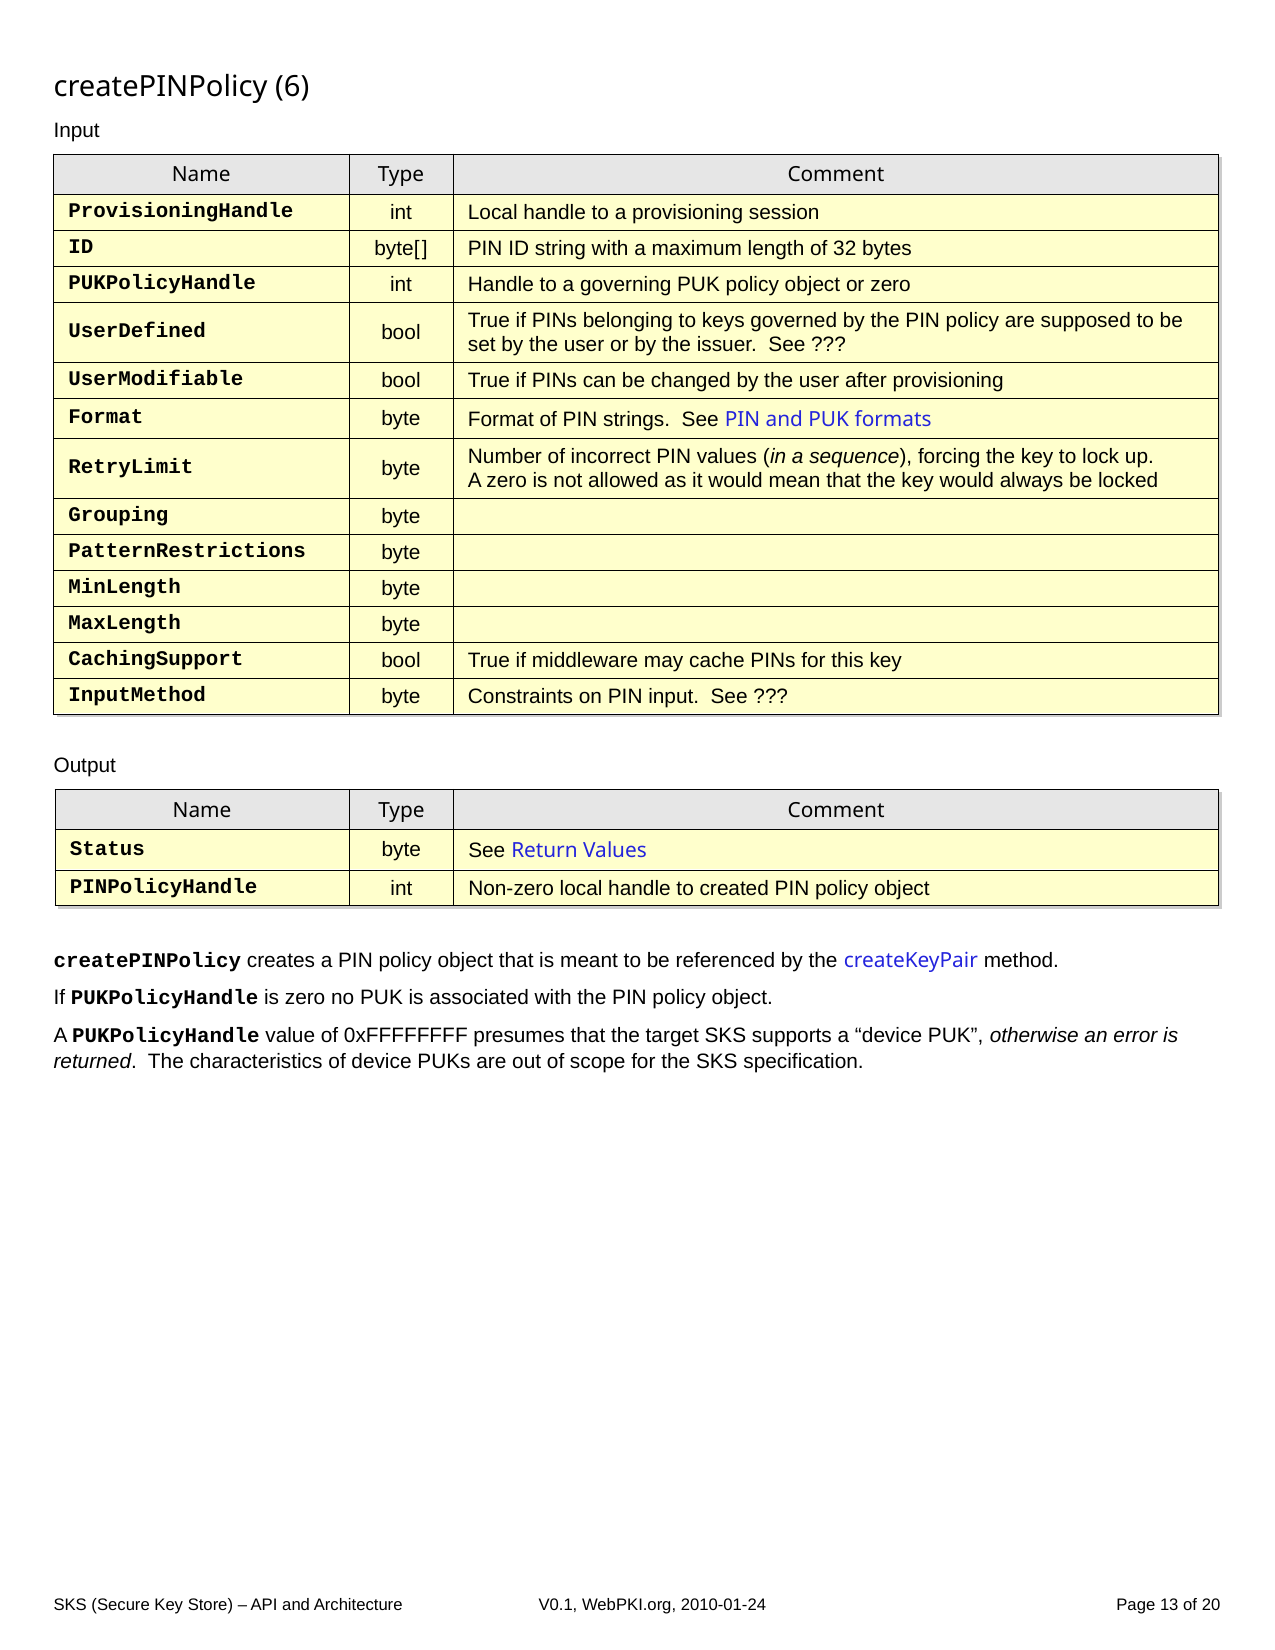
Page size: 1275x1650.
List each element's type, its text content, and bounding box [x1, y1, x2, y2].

table_cell byte [350, 535, 453, 570]
table_cell True if PINs belonging to keys governed by the PIN policy are supposed to be set by the user or by the issuer. See ??? [454, 303, 1218, 362]
table_cell byte [350, 830, 453, 869]
text Input [53, 118, 1221, 142]
table_cell InputMethod [54, 679, 349, 713]
text If PUKPolicyHandle is zero no PUK is associated with the PIN policy object. [53, 985, 1221, 1011]
table_cell MaxLength [54, 607, 349, 642]
table_cell True if middleware may cache PINs for this key [454, 643, 1218, 678]
table_cell bool [350, 643, 453, 678]
table_cell PUKPolicyHandle [54, 267, 349, 302]
table_cell Grouping [54, 499, 349, 534]
table_cell Handle to a governing PUK policy object or zero [454, 267, 1218, 302]
table_cell byte [350, 679, 453, 713]
table_cell PatternRestrictions [54, 535, 349, 570]
subtitle createPINPolicy (6) [53, 66, 1221, 105]
table_cell PINPolicyHandle [56, 871, 349, 905]
table_cell CachingSupport [54, 643, 349, 678]
table_cell Format of PIN strings. See PIN and PUK formats [454, 399, 1218, 438]
table_cell [454, 607, 1218, 642]
table_cell MinLength [54, 571, 349, 606]
table_cell UserModifiable [54, 363, 349, 398]
table_cell byte [350, 607, 453, 642]
table_header Name [54, 155, 349, 194]
table_cell UserDefined [54, 303, 349, 362]
table_cell bool [350, 363, 453, 398]
table_cell ID [54, 231, 349, 266]
table_cell int [350, 871, 453, 905]
table_cell int [350, 195, 453, 230]
table_header Name [56, 790, 349, 829]
table_header Comment [454, 790, 1218, 829]
text A PUKPolicyHandle value of 0xFFFFFFFF presumes that the target SKS supports a “device PUK”, otherwise an error is returned. The characteristics of device PUKs are out of scope for the SKS specification. [53, 1023, 1221, 1072]
table_cell byte [350, 571, 453, 606]
table_header Type [350, 155, 453, 194]
table_cell Number of incorrect PIN values (in a sequence), forcing the key to lock up. A zero is not allowed as it would mean that the key would always be locked [454, 439, 1218, 498]
table_cell byte [350, 499, 453, 534]
table_cell Non-zero local handle to created PIN policy object [454, 871, 1218, 905]
table_cell [454, 499, 1218, 534]
table_header Comment [454, 155, 1218, 194]
table_cell True if PINs can be changed by the user after provisioning [454, 363, 1218, 398]
table_cell Status [56, 830, 349, 869]
table_cell [454, 571, 1218, 606]
table_cell Local handle to a provisioning session [454, 195, 1218, 230]
table_cell RetryLimit [54, 439, 349, 498]
table_cell int [350, 267, 453, 302]
table_header Type [350, 790, 453, 829]
table_cell byte [350, 439, 453, 498]
table_cell byte⁮[ ] [350, 231, 453, 266]
text createPINPolicy creates a PIN policy object that is meant to be referenced by the createKeyPair method. [53, 945, 1221, 973]
table_cell ProvisioningHandle [54, 195, 349, 230]
table_cell Constraints on PIN input. See ??? [454, 679, 1218, 713]
table_cell [454, 535, 1218, 570]
text Output [53, 753, 1221, 777]
table_cell Format [54, 399, 349, 438]
table_cell PIN ID string with a maximum length of 32 bytes [454, 231, 1218, 266]
table_cell See Return Values [454, 830, 1218, 869]
table_cell bool [350, 303, 453, 362]
table_cell byte [350, 399, 453, 438]
